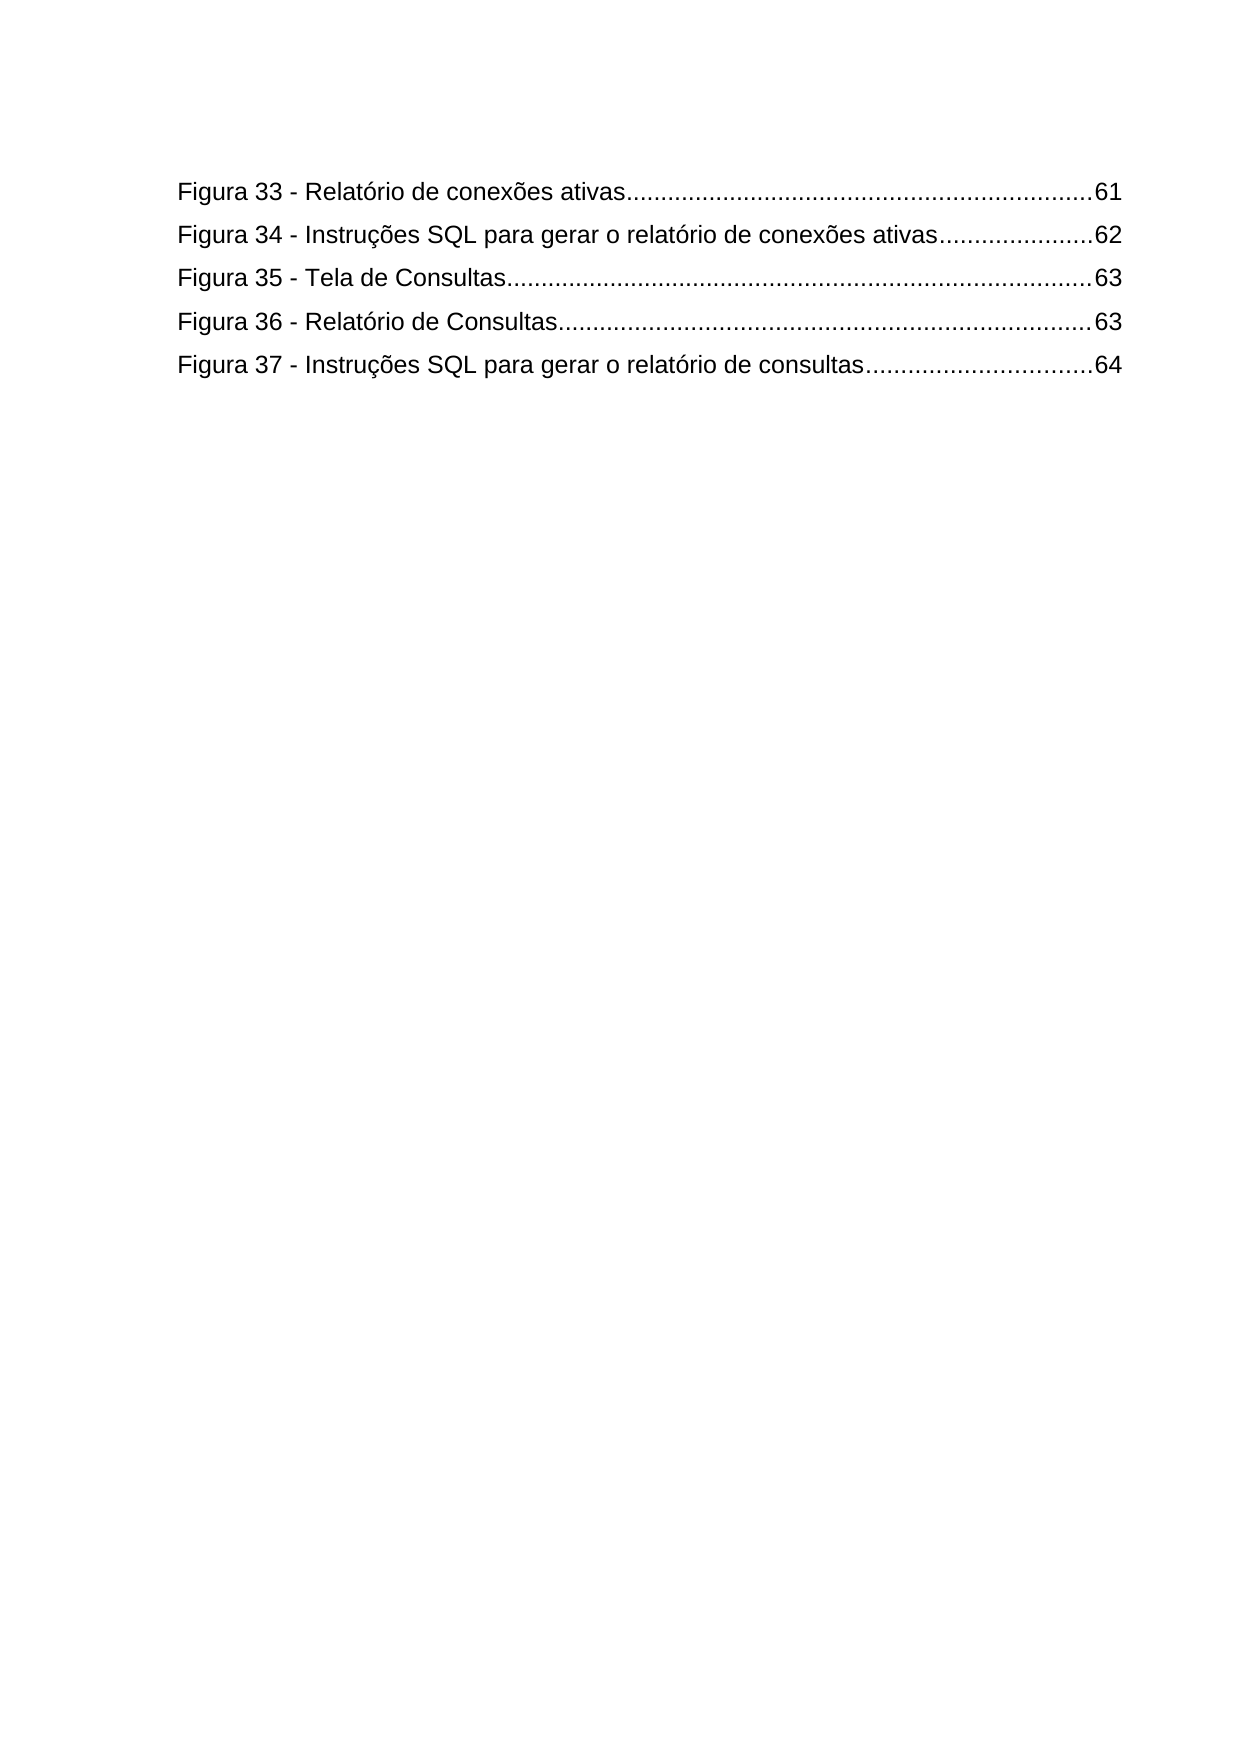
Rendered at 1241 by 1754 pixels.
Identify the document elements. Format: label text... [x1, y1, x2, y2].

text Figura 37 - Instruções SQL para gerar o relatório de consultas 64 [177, 349, 1122, 378]
text Figura 34 - Instruções SQL para gerar o relatório de conexões ativas 62 [177, 220, 1122, 249]
text Figura 36 - Relatório de Consultas 63 [177, 306, 1122, 335]
text Figura 33 - Relatório de conexões ativas 61 [177, 177, 1122, 206]
text Figura 35 - Tela de Consultas 63 [177, 263, 1122, 292]
